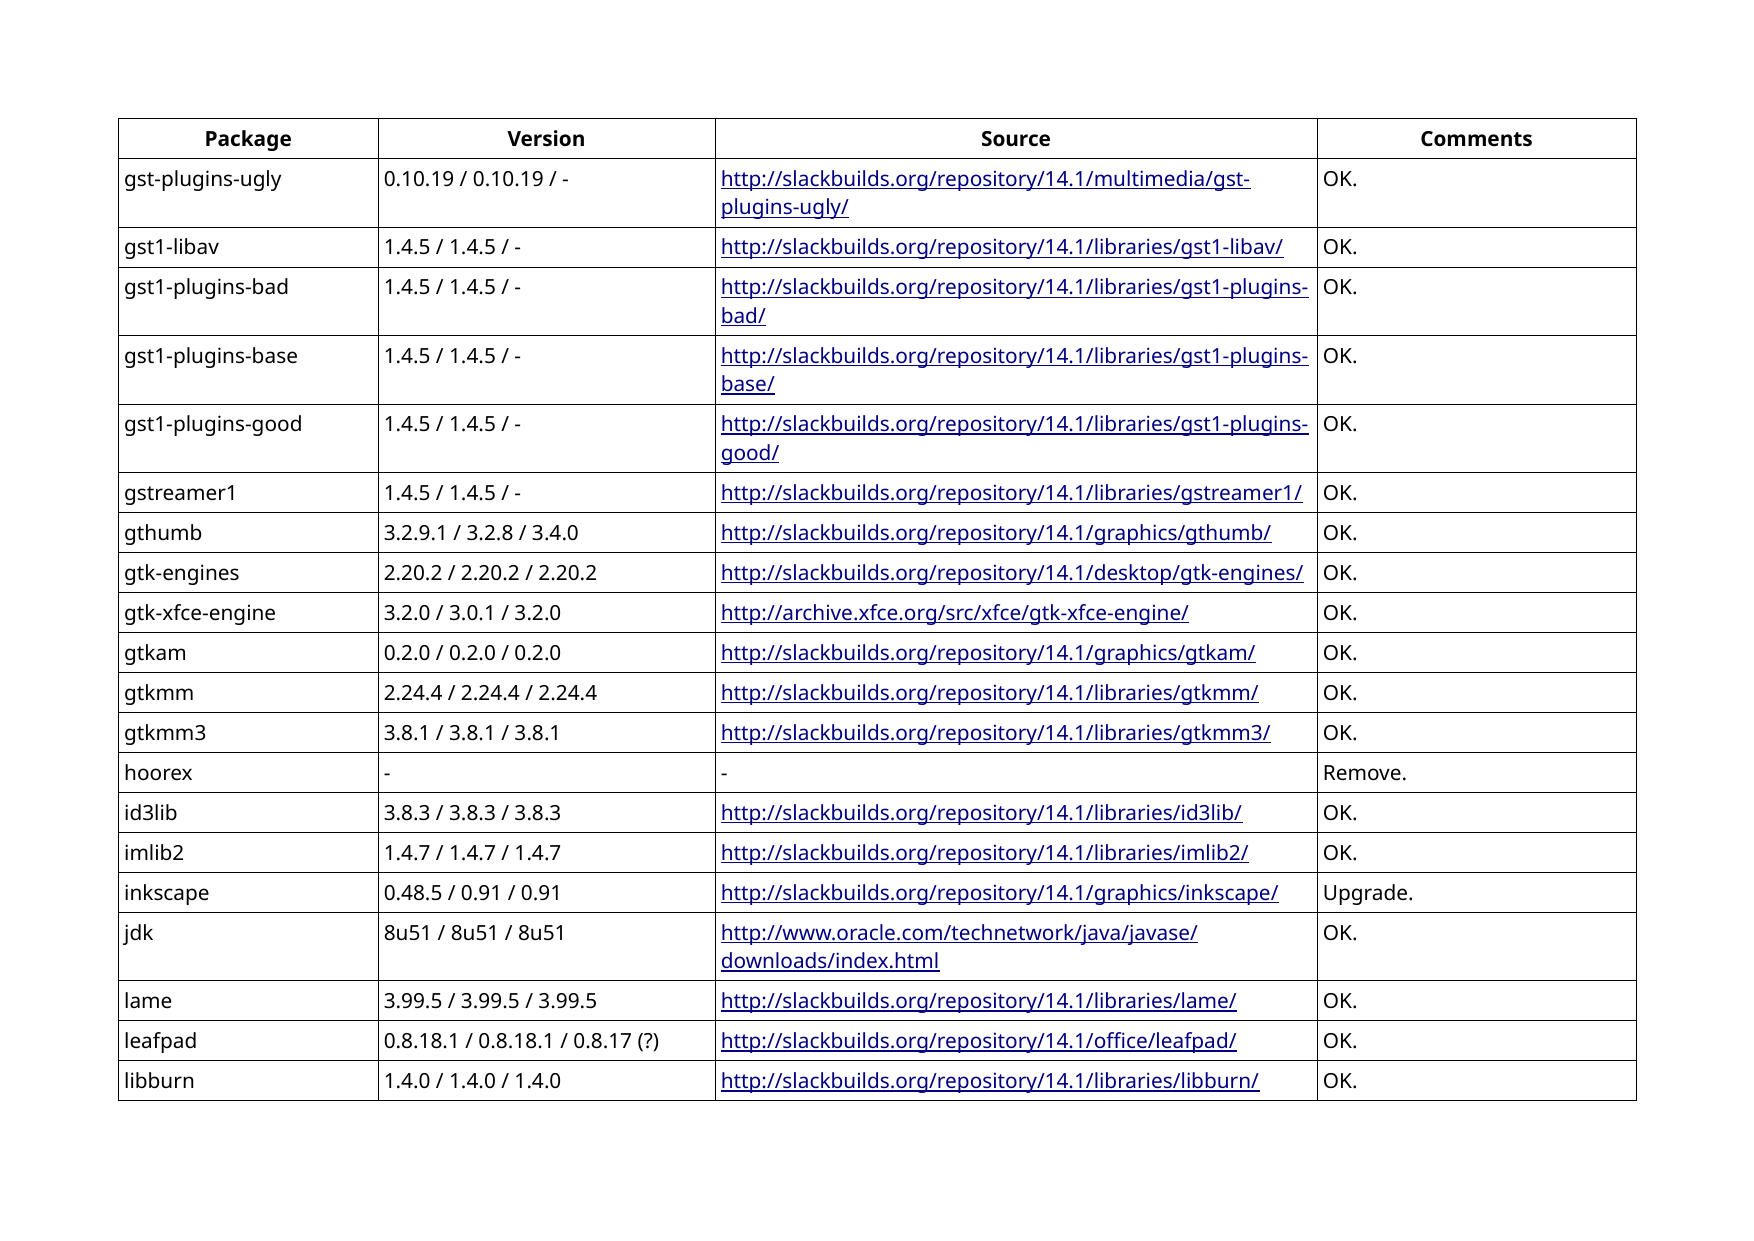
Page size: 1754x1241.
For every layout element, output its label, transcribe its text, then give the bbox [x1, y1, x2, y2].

table_cell http://slackbuilds.org/repository/14.1/libraries/imlib2/ [716, 833, 1317, 872]
table_cell OK. [1318, 228, 1636, 267]
table_cell 1.4.0 / 1.4.0 / 1.4.0 [379, 1061, 715, 1100]
table_cell 2.24.4 / 2.24.4 / 2.24.4 [379, 673, 715, 712]
table_cell gtkam [119, 633, 378, 672]
table_cell OK. [1318, 405, 1636, 472]
table_cell 1.4.5 / 1.4.5 / - [379, 228, 715, 267]
table_cell 8u51 / 8u51 / 8u51 [379, 913, 715, 980]
table_cell OK. [1318, 673, 1636, 712]
table_cell 1.4.5 / 1.4.5 / - [379, 268, 715, 335]
table_cell http://slackbuilds.org/repository/14.1/libraries/gst1-libav/ [716, 228, 1317, 267]
table_header Version [379, 119, 715, 158]
table_cell - [716, 753, 1317, 792]
table_cell OK. [1318, 473, 1636, 512]
table_cell OK. [1318, 1061, 1636, 1100]
table_cell lame [119, 981, 378, 1020]
table_cell gst1-plugins-good [119, 405, 378, 472]
table_cell 1.4.7 / 1.4.7 / 1.4.7 [379, 833, 715, 872]
table_cell inkscape [119, 873, 378, 912]
table_cell http://slackbuilds.org/repository/14.1/libraries/gtkmm/ [716, 673, 1317, 712]
table_cell OK. [1318, 336, 1636, 403]
table_cell libburn [119, 1061, 378, 1100]
table_cell OK. [1318, 793, 1636, 832]
table_cell Remove. [1318, 753, 1636, 792]
table_cell gst-plugins-ugly [119, 159, 378, 227]
table_header Comments [1318, 119, 1636, 158]
table_cell gthumb [119, 513, 378, 552]
table_cell gst1-plugins-base [119, 336, 378, 403]
table_cell 3.99.5 / 3.99.5 / 3.99.5 [379, 981, 715, 1020]
table_cell 3.2.0 / 3.0.1 / 3.2.0 [379, 593, 715, 632]
table_cell OK. [1318, 833, 1636, 872]
table_cell gtkmm3 [119, 713, 378, 752]
table_cell http://archive.xfce.org/src/xfce/gtk-xfce-engine/ [716, 593, 1317, 632]
table_cell OK. [1318, 513, 1636, 552]
table_cell gtk-xfce-engine [119, 593, 378, 632]
table_cell OK. [1318, 713, 1636, 752]
table_cell http://slackbuilds.org/repository/14.1/desktop/gtk-engines/ [716, 553, 1317, 592]
table_cell http://www.oracle.com/technetwork/java/javase/downloads/index.html [716, 913, 1317, 980]
table_cell - [379, 753, 715, 792]
table_cell 3.8.3 / 3.8.3 / 3.8.3 [379, 793, 715, 832]
table_cell Upgrade. [1318, 873, 1636, 912]
table_cell 2.20.2 / 2.20.2 / 2.20.2 [379, 553, 715, 592]
table_cell jdk [119, 913, 378, 980]
table_cell gstreamer1 [119, 473, 378, 512]
table_cell http://slackbuilds.org/repository/14.1/graphics/gtkam/ [716, 633, 1317, 672]
table_cell OK. [1318, 633, 1636, 672]
table_header Source [716, 119, 1317, 158]
table_cell OK. [1318, 159, 1636, 227]
table_cell http://slackbuilds.org/repository/14.1/libraries/gst1-plugins-good/ [716, 405, 1317, 472]
table_cell 0.48.5 / 0.91 / 0.91 [379, 873, 715, 912]
table_cell http://slackbuilds.org/repository/14.1/multimedia/gst-plugins-ugly/ [716, 159, 1317, 227]
table_cell 1.4.5 / 1.4.5 / - [379, 336, 715, 403]
table_cell OK. [1318, 981, 1636, 1020]
table_cell http://slackbuilds.org/repository/14.1/libraries/gst1-plugins-base/ [716, 336, 1317, 403]
table_cell http://slackbuilds.org/repository/14.1/libraries/gtkmm3/ [716, 713, 1317, 752]
table_cell imlib2 [119, 833, 378, 872]
table_cell 1.4.5 / 1.4.5 / - [379, 405, 715, 472]
table_cell hoorex [119, 753, 378, 792]
table_cell 1.4.5 / 1.4.5 / - [379, 473, 715, 512]
table_cell 3.2.9.1 / 3.2.8 / 3.4.0 [379, 513, 715, 552]
table_cell OK. [1318, 593, 1636, 632]
table_cell gtkmm [119, 673, 378, 712]
table_cell 0.10.19 / 0.10.19 / - [379, 159, 715, 227]
table_cell http://slackbuilds.org/repository/14.1/graphics/gthumb/ [716, 513, 1317, 552]
table_cell 0.2.0 / 0.2.0 / 0.2.0 [379, 633, 715, 672]
table_cell http://slackbuilds.org/repository/14.1/libraries/gstreamer1/ [716, 473, 1317, 512]
table_cell http://slackbuilds.org/repository/14.1/graphics/inkscape/ [716, 873, 1317, 912]
table_cell http://slackbuilds.org/repository/14.1/libraries/gst1-plugins-bad/ [716, 268, 1317, 335]
table_cell OK. [1318, 1021, 1636, 1060]
table_cell gst1-plugins-bad [119, 268, 378, 335]
table_cell http://slackbuilds.org/repository/14.1/office/leafpad/ [716, 1021, 1317, 1060]
table_header Package [119, 119, 378, 158]
table_cell http://slackbuilds.org/repository/14.1/libraries/id3lib/ [716, 793, 1317, 832]
table_cell leafpad [119, 1021, 378, 1060]
table_cell http://slackbuilds.org/repository/14.1/libraries/lame/ [716, 981, 1317, 1020]
table_cell 3.8.1 / 3.8.1 / 3.8.1 [379, 713, 715, 752]
table_cell gtk-engines [119, 553, 378, 592]
table_cell OK. [1318, 913, 1636, 980]
table_cell http://slackbuilds.org/repository/14.1/libraries/libburn/ [716, 1061, 1317, 1100]
table_cell gst1-libav [119, 228, 378, 267]
table_cell OK. [1318, 553, 1636, 592]
table_cell OK. [1318, 268, 1636, 335]
table_cell id3lib [119, 793, 378, 832]
table_cell 0.8.18.1 / 0.8.18.1 / 0.8.17 (?) [379, 1021, 715, 1060]
